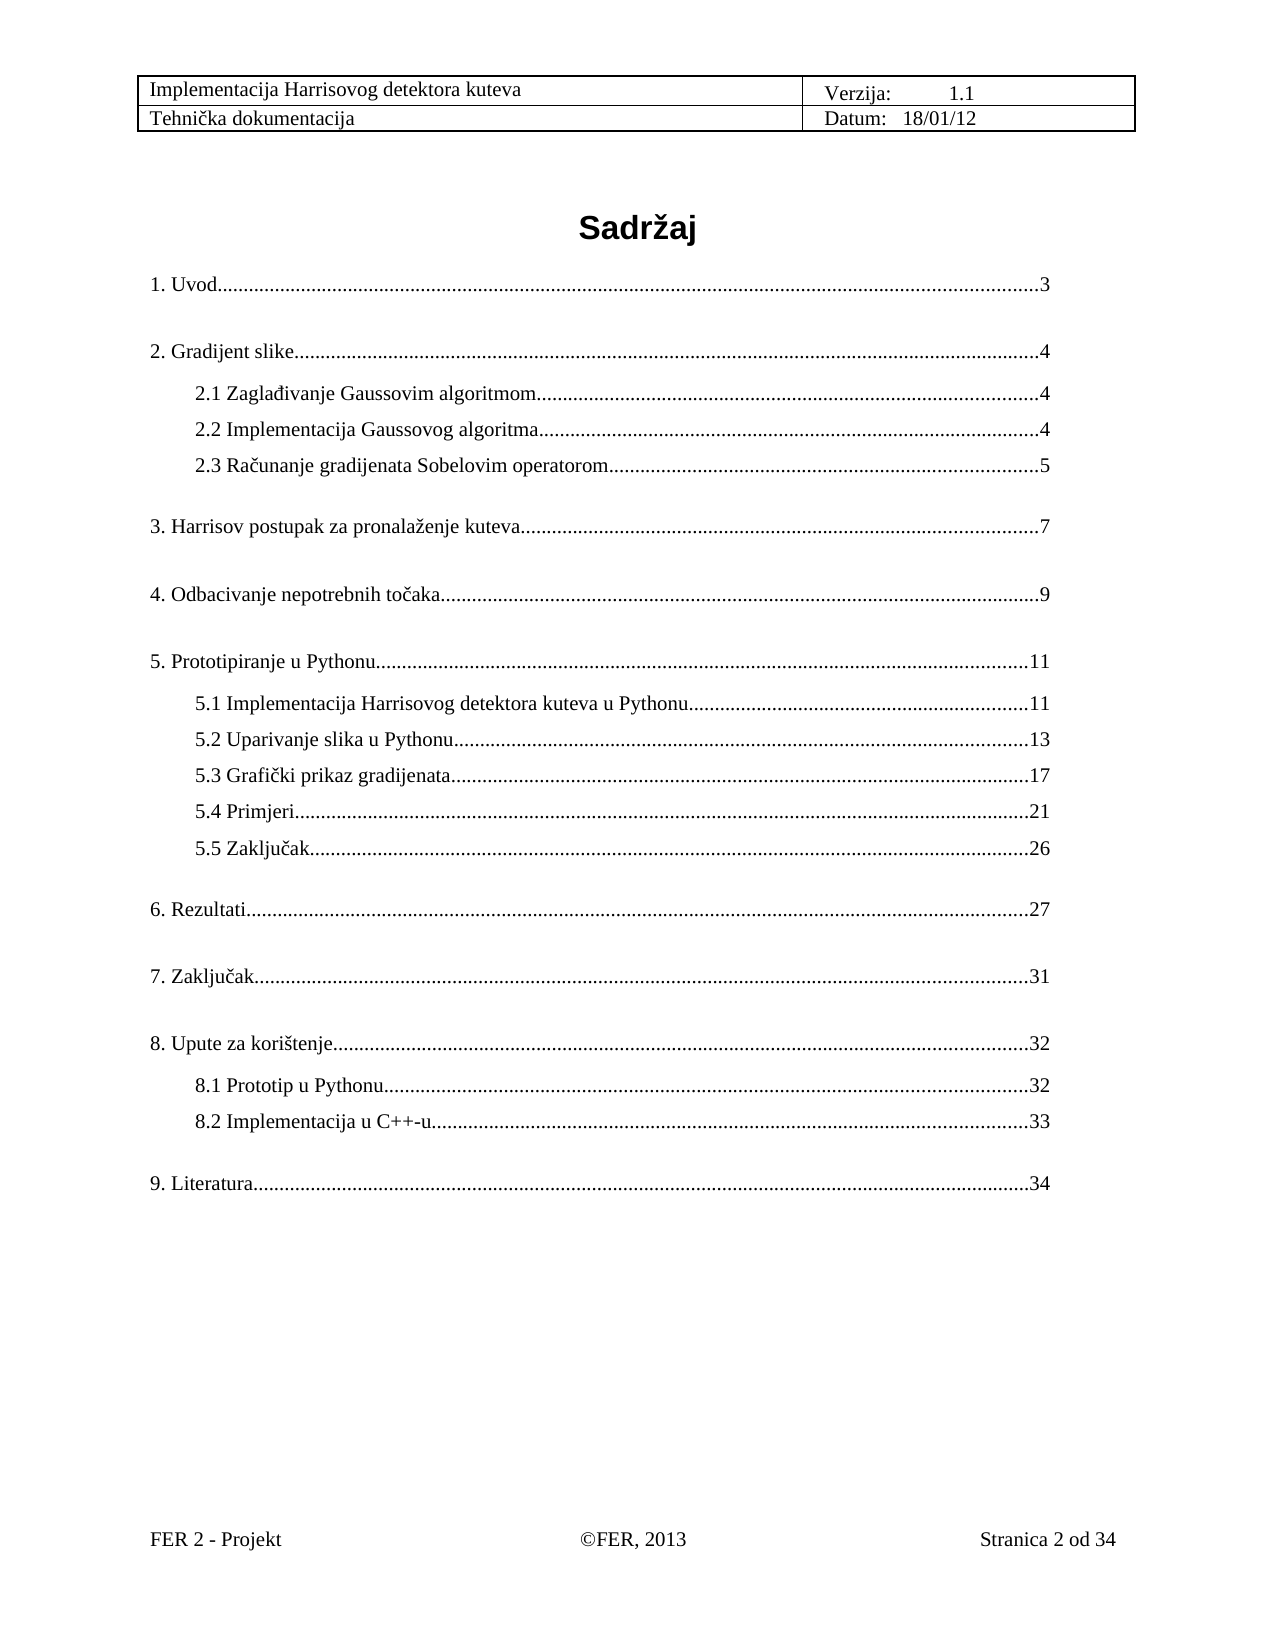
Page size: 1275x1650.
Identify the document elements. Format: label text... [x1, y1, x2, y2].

text 7. Zaključak 31 [150, 964, 1050, 988]
text 8.1 Prototip u Pythonu 32 [195, 1073, 1050, 1097]
text 2.2 Implementacija Gaussovog algoritma 4 [195, 417, 1050, 441]
text 5.1 Implementacija Harrisovog detektora kuteva u Pythonu 11 [195, 691, 1050, 715]
text 8. Upute za korištenje 32 [150, 1031, 1050, 1055]
text 5.2 Uparivanje slika u Pythonu 13 [195, 727, 1050, 751]
text 4. Odbacivanje nepotrebnih točaka 9 [150, 582, 1050, 606]
text 8.2 Implementacija u C++-u 33 [195, 1109, 1050, 1133]
text 2.3 Računanje gradijenata Sobelovim operatorom 5 [195, 453, 1050, 477]
text 3. Harrisov postupak za pronalaženje kuteva 7 [150, 514, 1050, 538]
text 1. Uvod 3 [150, 272, 1050, 296]
text 6. Rezultati 27 [150, 897, 1050, 921]
text 2. Gradijent slike 4 [150, 339, 1050, 363]
subtitle Sadržaj [150, 208, 1125, 247]
text 5.3 Grafički prikaz gradijenata 17 [195, 763, 1050, 787]
text 5.4 Primjeri 21 [195, 799, 1050, 823]
text 9. Literatura 34 [150, 1171, 1050, 1194]
text 5. Prototipiranje u Pythonu 11 [150, 649, 1050, 673]
text 5.5 Zaključak 26 [195, 836, 1050, 859]
text 2.1 Zaglađivanje Gaussovim algoritmom 4 [195, 381, 1050, 405]
